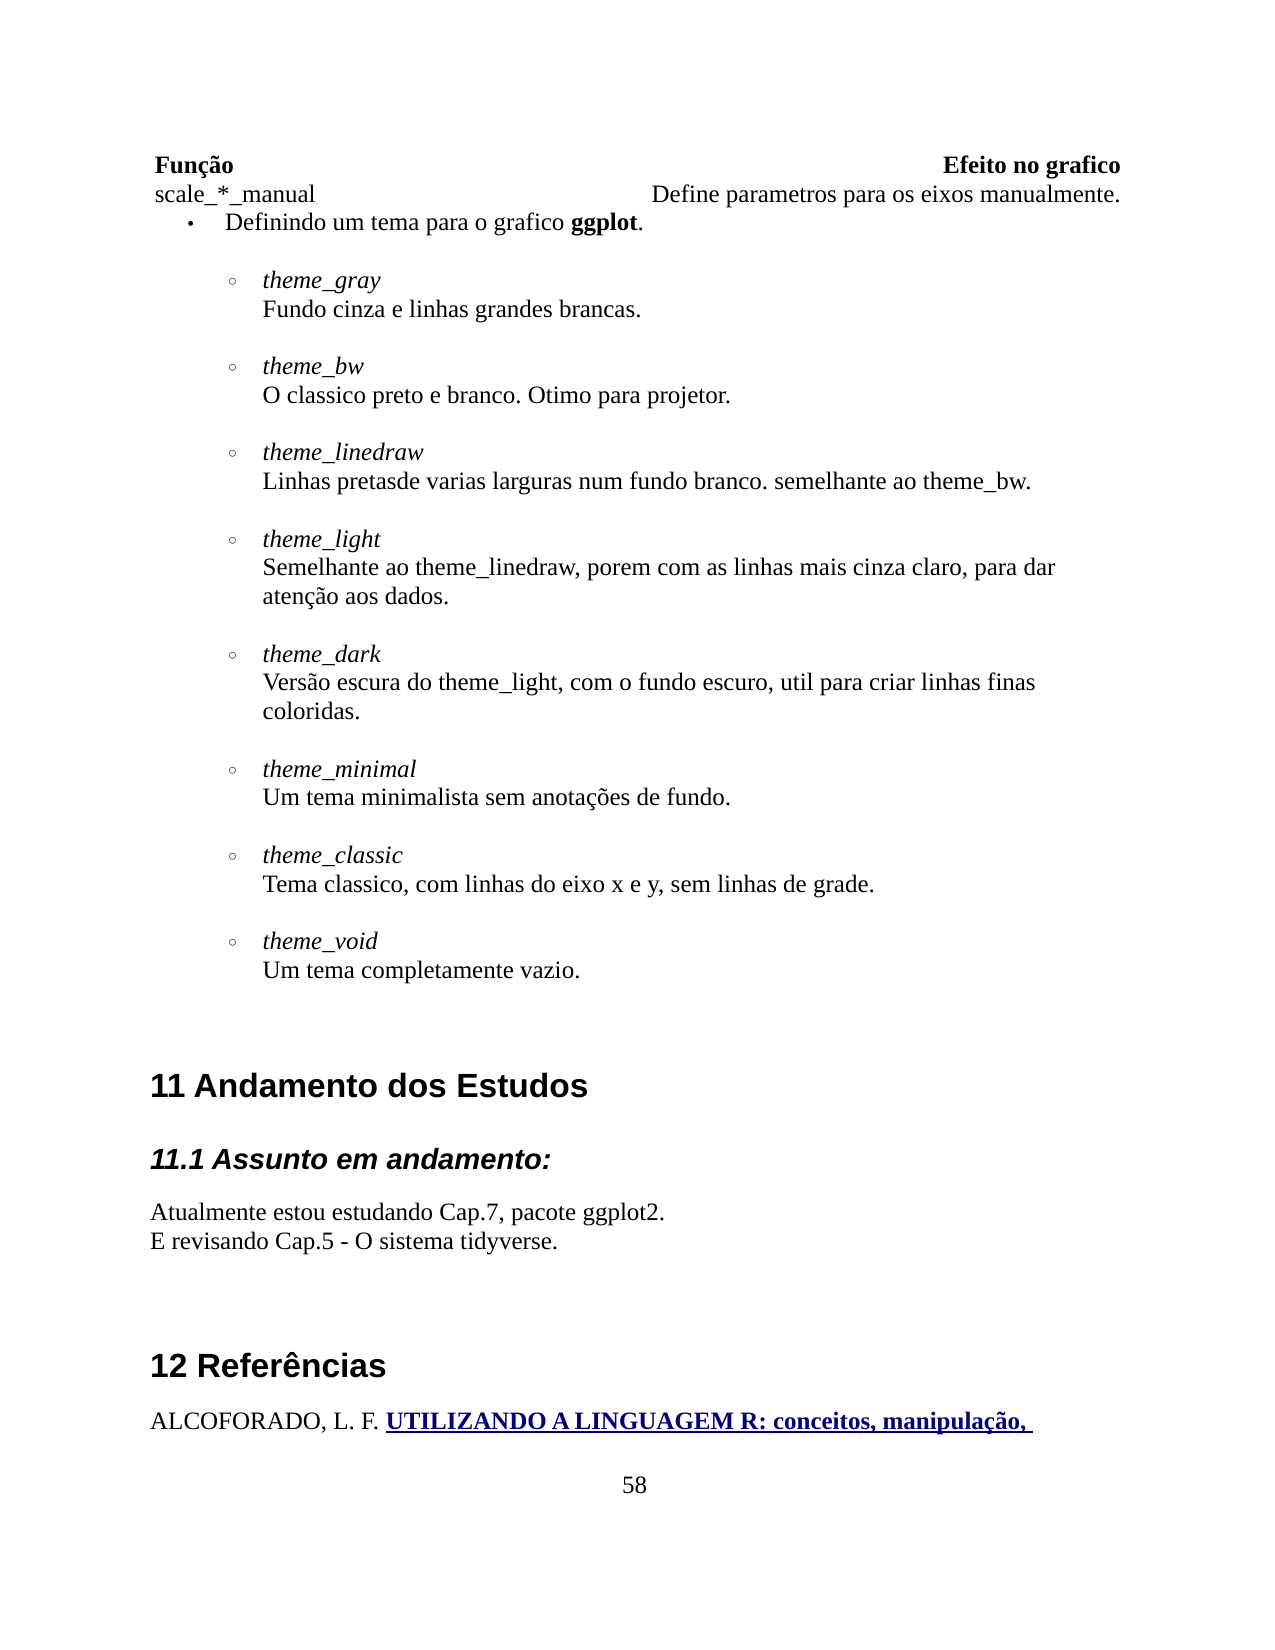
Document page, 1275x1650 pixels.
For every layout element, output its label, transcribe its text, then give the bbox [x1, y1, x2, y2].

list theme_linedraw Linhas pretasde varias larguras num fundo branco. semelhante ao theme_bw. [225, 437, 1125, 524]
list Definindo um tema para o grafico ggplot. [187, 207, 1125, 265]
list theme_minimal Um tema minimalista sem anotações de fundo. [225, 754, 1125, 840]
table_header Efeito no grafico [394, 150, 1125, 179]
text Atualmente estou estudando Cap.7, pacote ggplot2. E revisando Cap.5 - O sistema tidyverse. [150, 1197, 1125, 1284]
subtitle 12 Referências [150, 1346, 1125, 1385]
list theme_gray Fundo cinza e linhas grandes brancas. [225, 265, 1125, 351]
table_cell Define parametros para os eixos manualmente. [394, 179, 1125, 207]
table_header Função [150, 150, 394, 179]
list theme_dark Versão escura do theme_light, com o fundo escuro, util para criar linhas finas coloridas. [225, 639, 1125, 754]
list theme_light Semelhante ao theme_linedraw, porem com as linhas mais cinza claro, para dar atenção aos dados. [225, 524, 1125, 639]
text ALCOFORADO, L. F. UTILIZANDO A LINGUAGEM R: conceitos, manipulação, [150, 1406, 1125, 1435]
subtitle 11 Andamento dos Estudos [150, 1066, 1125, 1105]
list theme_bw O classico preto e branco. Otimo para projetor. [225, 351, 1125, 437]
list theme_void Um tema completamente vazio. [225, 926, 1125, 1012]
subtitle 11.1 Assunto em andamento: [150, 1142, 1125, 1176]
list theme_classic Tema classico, com linhas do eixo x e y, sem linhas de grade. [225, 840, 1125, 926]
table_cell scale_*_manual [150, 179, 394, 207]
